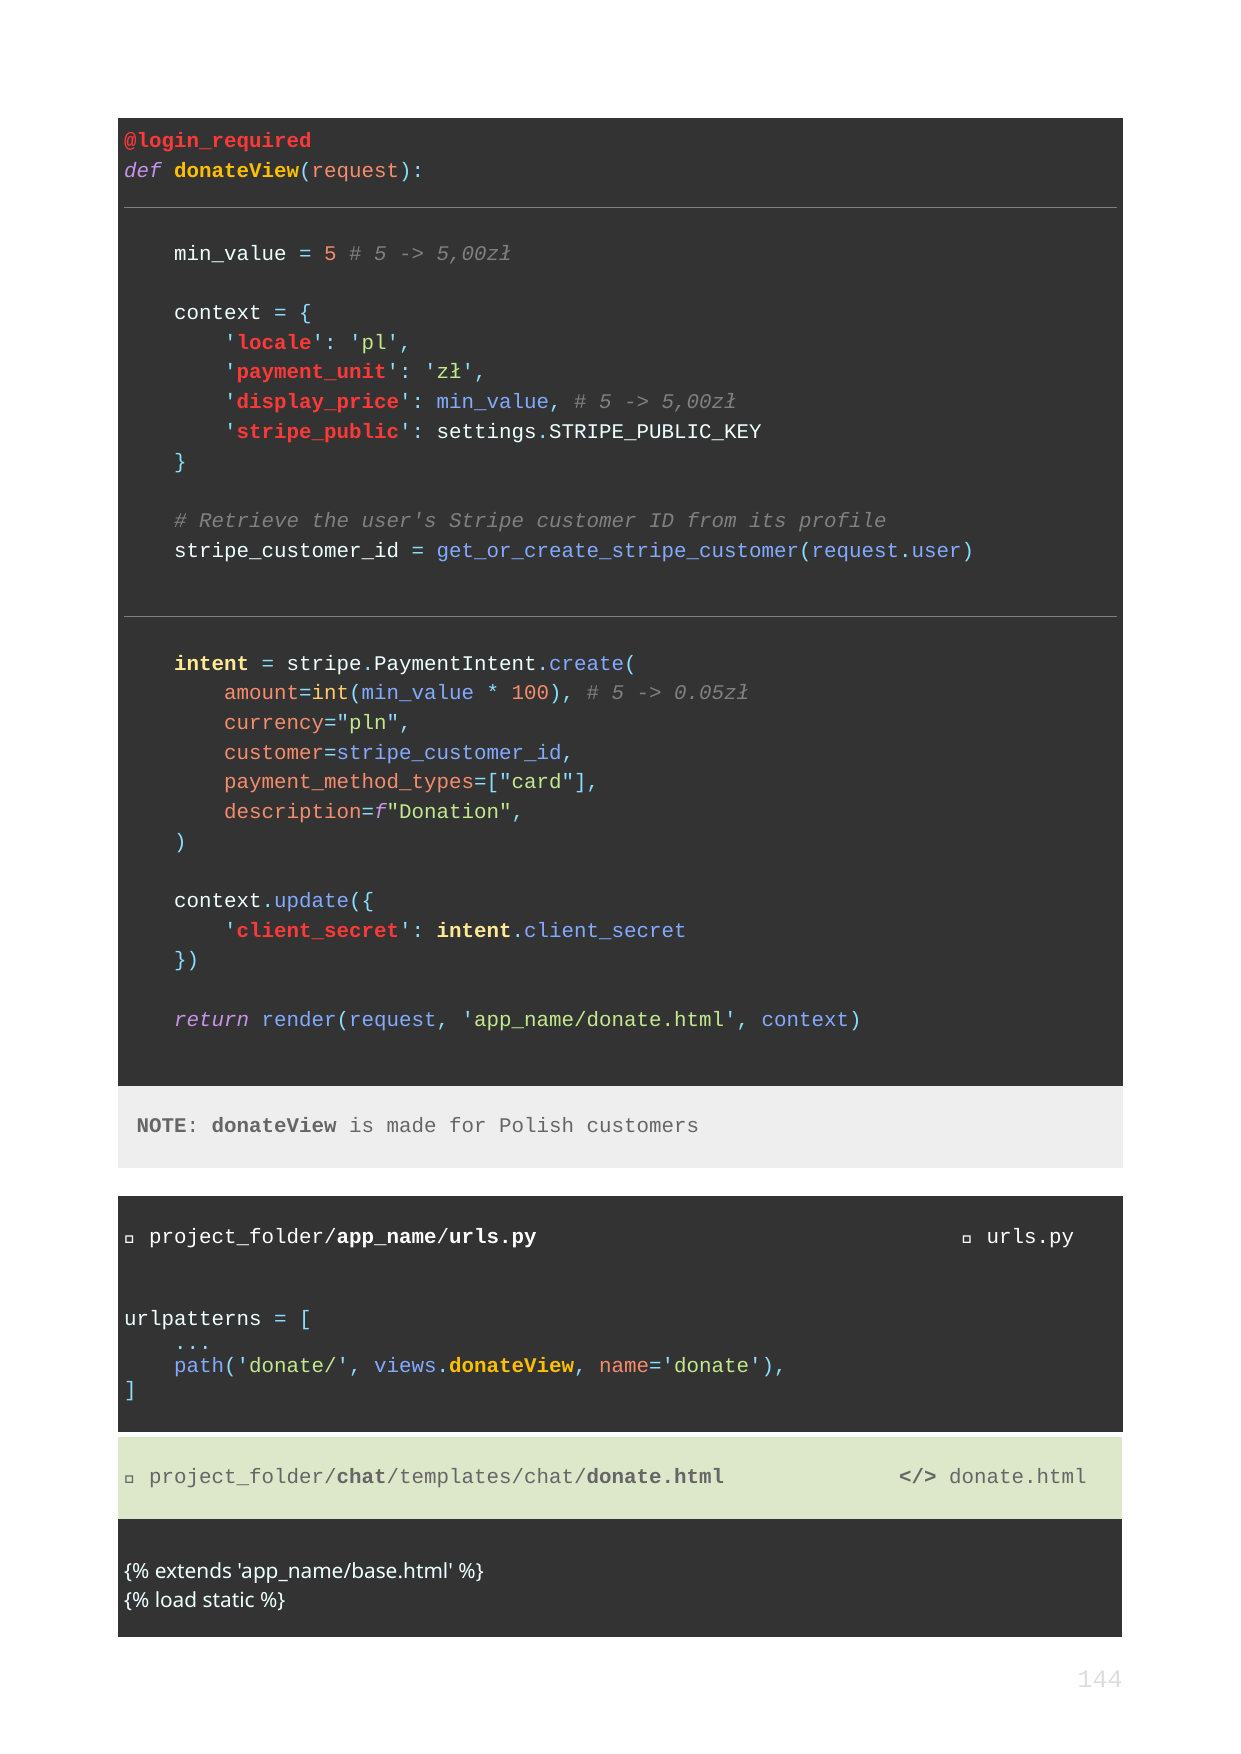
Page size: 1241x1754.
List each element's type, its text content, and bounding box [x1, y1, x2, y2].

table_cell {% extends 'app_name/base.html' %} {% load static %} [118, 1519, 1122, 1637]
table_cell NOTE: donateView is made for Polish customers [118, 1086, 1123, 1168]
table_cell urlpatterns = [ ... path('donate/', views.donateView, name='donate'), ] [118, 1279, 1123, 1432]
table_header 📝 project_folder/chat/templates/chat/donate.html </> donate.html [118, 1437, 1122, 1519]
table_cell @login_required def donateView(request): min_value = 5 # 5 -> 5,00zł context = { 'locale': 'pl', 'payment_unit': 'zł', 'display_price': min_value, # 5 -> 5,00zł 'stripe_public': settings.STRIPE_PUBLIC_KEY } # Retrieve the user's Stripe customer ID from its profile stripe_customer_id = get_or_create_stripe_customer(request.user) intent = stripe.PaymentIntent.create( amount=int(min_value * 100), # 5 -> 0.05zł currency="pln", customer=stripe_customer_id, payment_method_types=["card"], description=f"Donation", ) context.update({ 'client_secret': intent.client_secret }) return render(request, 'app_name/donate.html', context) [118, 118, 1123, 1086]
table_header 📝 project_folder/app_name/urls.py 🐍 urls.py [118, 1196, 1123, 1279]
